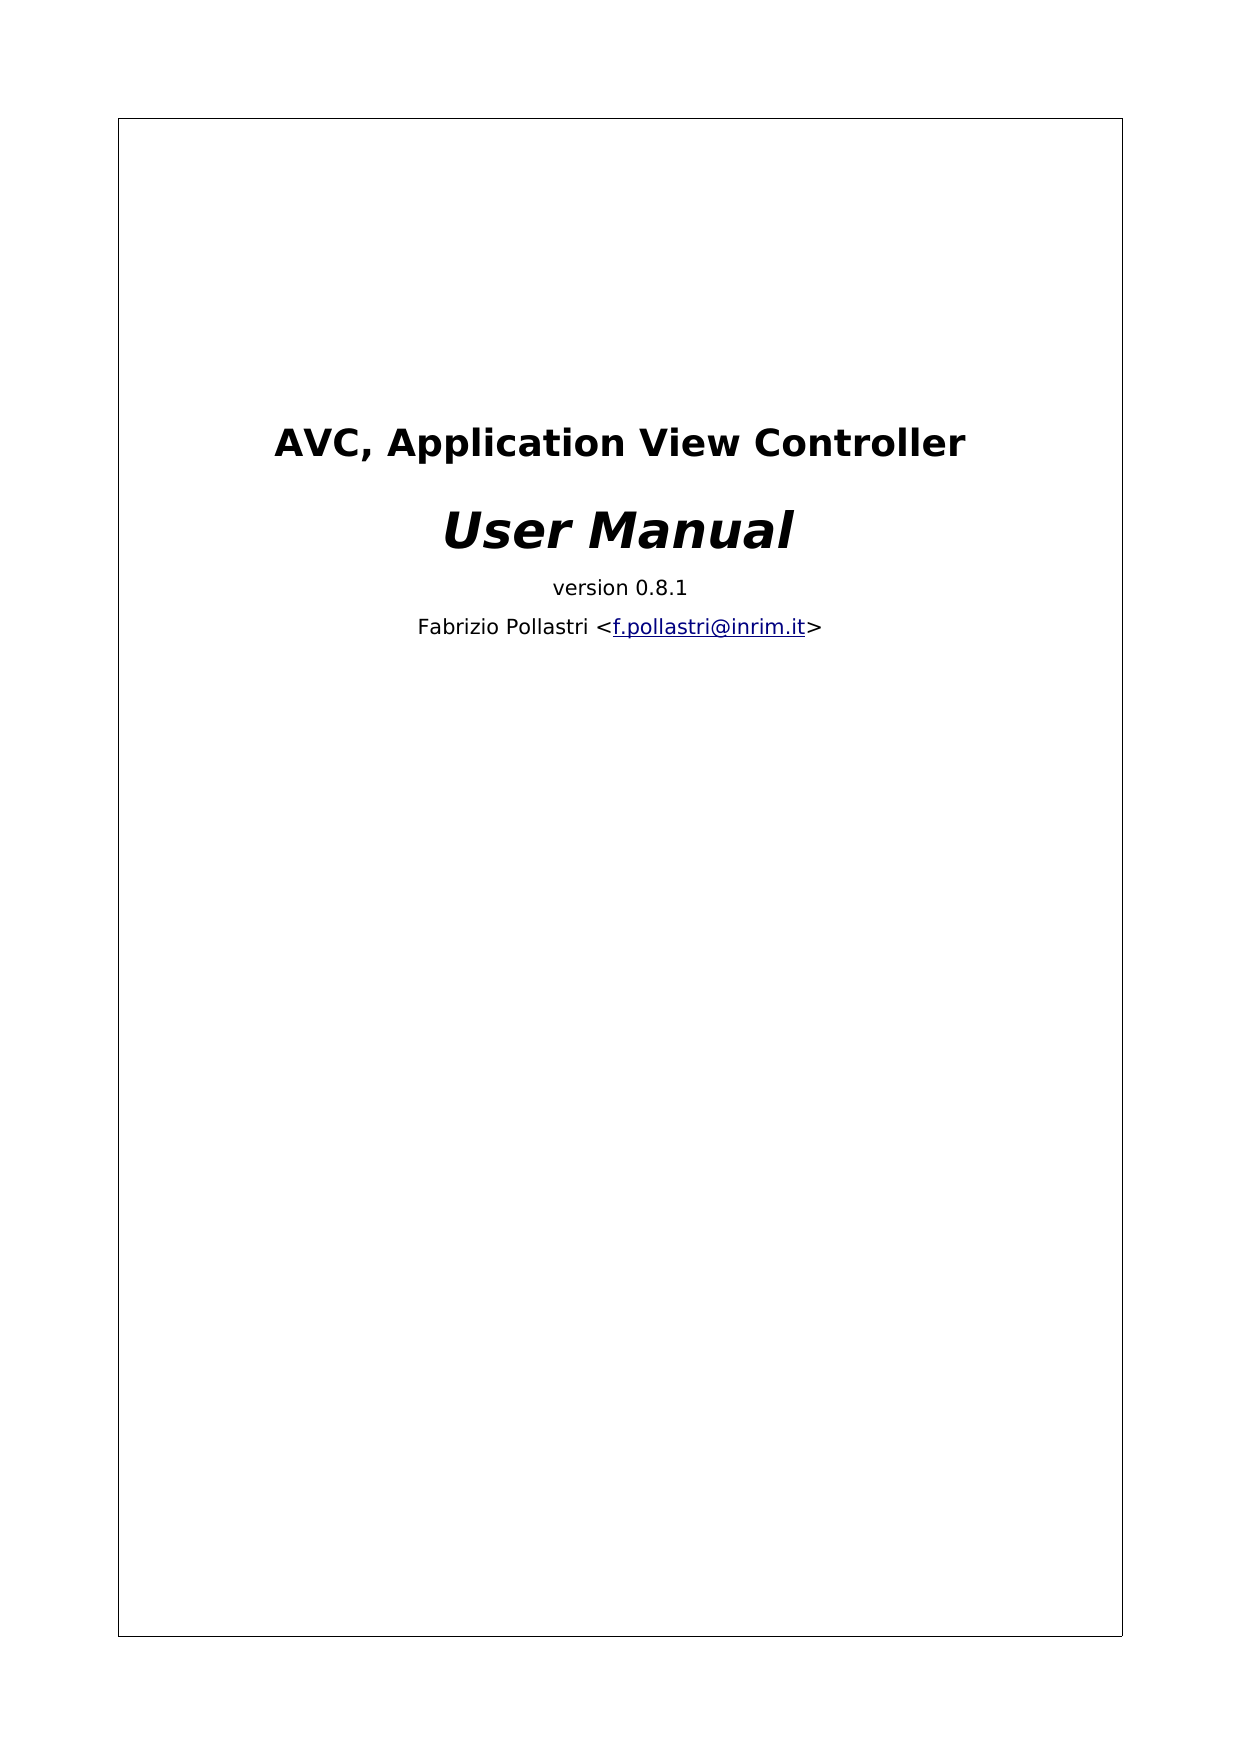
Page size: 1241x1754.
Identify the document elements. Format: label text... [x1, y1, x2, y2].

subtitle User Manual [121, 502, 1119, 560]
text version 0.8.1 [121, 576, 1119, 600]
title AVC, Application View Controller [121, 421, 1119, 465]
text Fabrizio Pollastri <f.pollastri@inrim.it> [121, 615, 1119, 639]
